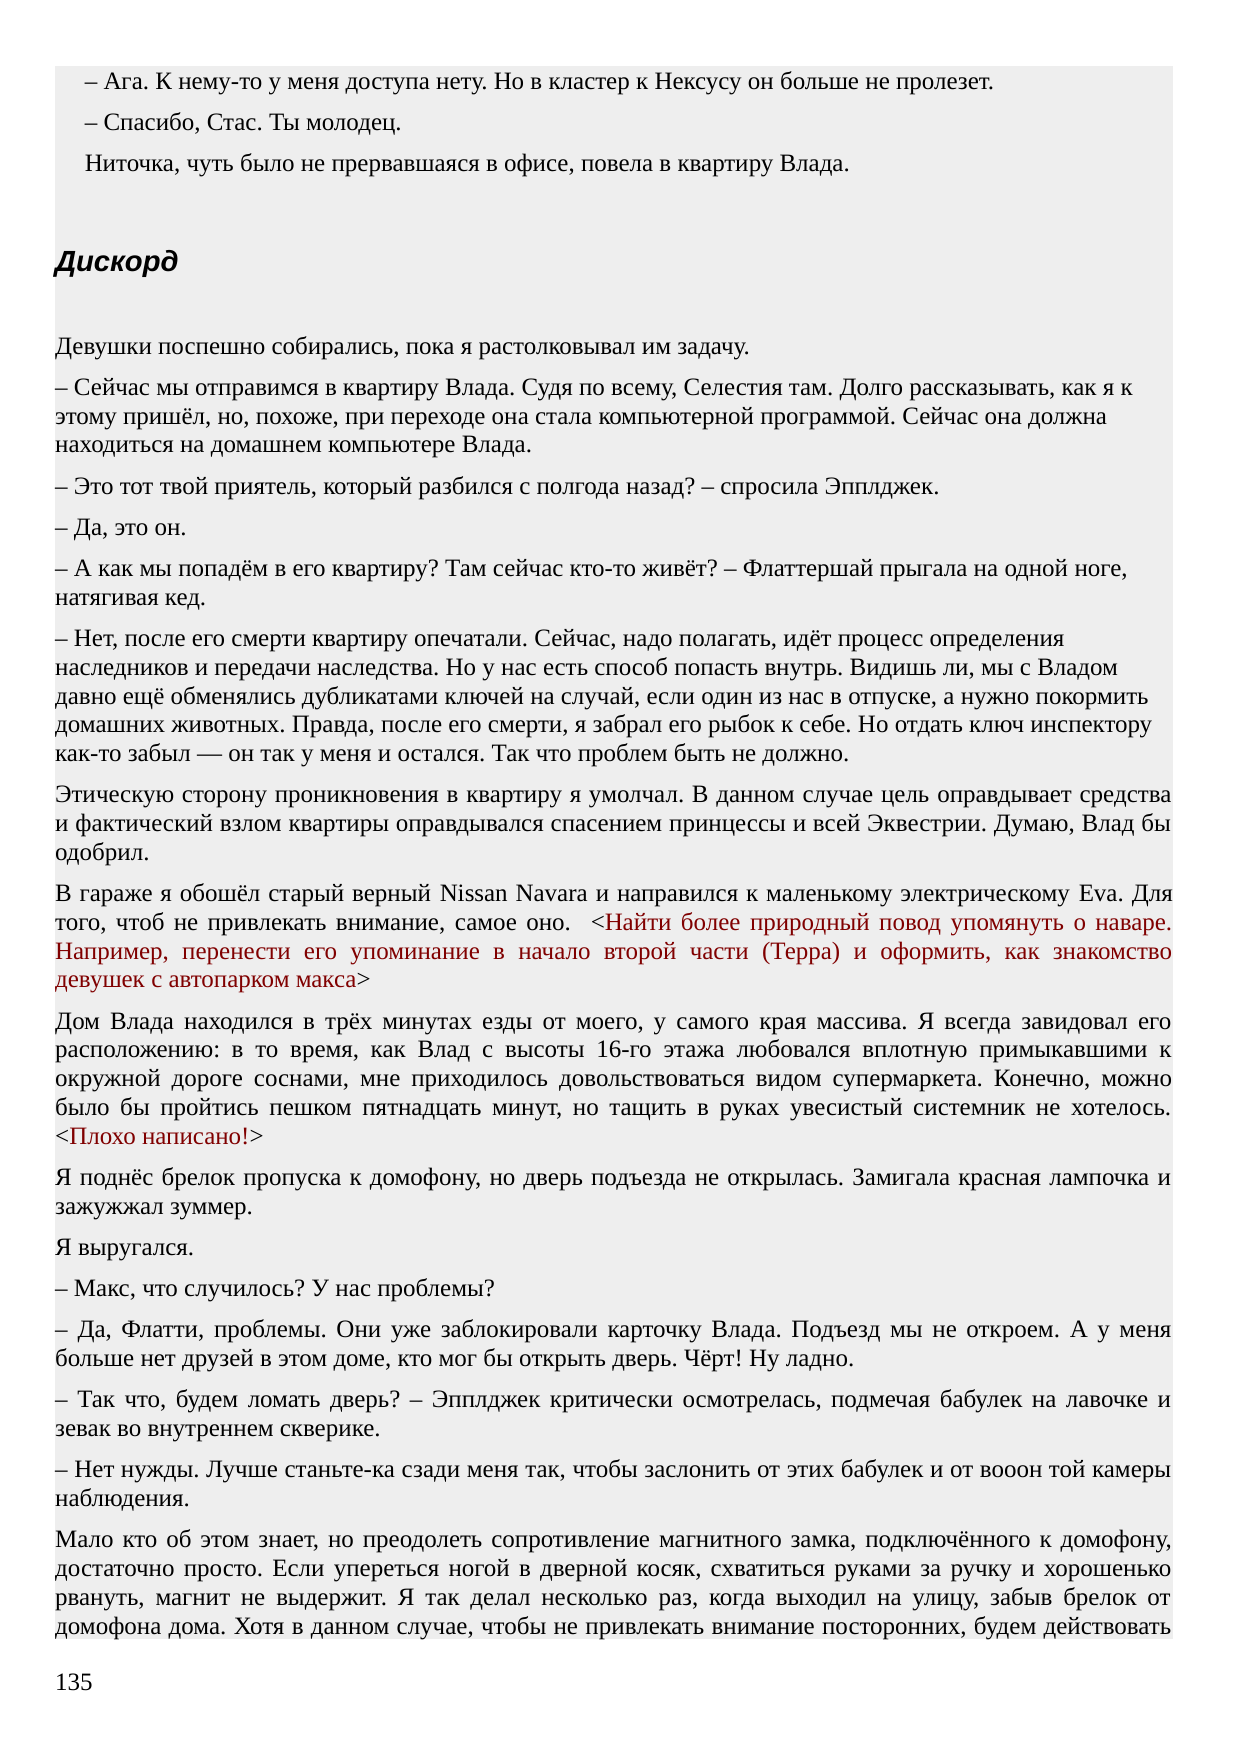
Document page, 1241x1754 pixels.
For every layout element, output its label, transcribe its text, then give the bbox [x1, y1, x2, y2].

text Этическую сторону проникновения в квартиру я умолчал. В данном случае цель оправдывает средства и фактический взлом квартиры оправдывался спасением принцессы и всей Эквестрии. Думаю, Влад бы одобрил. [55, 779, 1173, 866]
text – Да, это он. [55, 512, 1173, 541]
text – Сейчас мы отправимся в квартиру Влада. Судя по всему, Селестия там. Долго рассказывать, как я к этому пришёл, но, похоже, при переходе она стала компьютерной программой. Сейчас она должна находиться на домашнем компьютере Влада. [55, 372, 1173, 458]
text – Так что, будем ломать дверь? – Эпплджек критически осмотрелась, подмечая бабулек на лавочке и зевак во внутреннем скверике. [55, 1384, 1173, 1442]
text – Ага. К нему-то у меня доступа нету. Но в кластер к Нексусу он больше не пролезет. [55, 66, 1173, 95]
text Ниточка, чуть было не прервавшаяся в офисе, повела в квартиру Влада. [55, 148, 1173, 177]
text – А как мы попадём в его квартиру? Там сейчас кто-то живёт? – Флаттершай прыгала на одной ноге, натягивая кед. [55, 553, 1173, 611]
subtitle Дискорд [55, 243, 1173, 277]
text Я поднёс брелок пропуска к домофону, но дверь подъезда не открылась. Замигала красная лампочка и зажужжал зуммер. [55, 1162, 1173, 1219]
text – Спасибо, Стас. Ты молодец. [55, 107, 1173, 136]
text – Нет нужды. Лучше станьте-ка сзади меня так, чтобы заслонить от этих бабулек и от вооон той камеры наблюдения. [55, 1454, 1173, 1512]
text – Макс, что случилось? У нас проблемы? [55, 1273, 1173, 1302]
text – Да, Флатти, проблемы. Они уже заблокировали карточку Влада. Подъезд мы не откроем. А у меня больше нет друзей в этом доме, кто мог бы открыть дверь. Чёрт! Ну ладно. [55, 1314, 1173, 1372]
text – Нет, после его смерти квартиру опечатали. Сейчас, надо полагать, идёт процесс определения наследников и передачи наследства. Но у нас есть способ попасть внутрь. Видишь ли, мы с Владом давно ещё обменялись дубликатами ключей на случай, если один из нас в отпуске, а нужно покормить домашних животных. Правда, после его смерти, я забрал его рыбок к себе. Но отдать ключ инспектору как-то забыл — он так у меня и остался. Так что проблем быть не должно. [55, 623, 1173, 767]
list Мало кто об этом знает, но преодолеть сопротивление магнитного замка, подключённого к домофону, достаточно просто. Если упереться ногой в дверной косяк, схватиться руками за ручку и хорошенько рвануть, магнит не выдержит. Я так делал несколько раз, когда выходил на улицу, забыв брелок от домофона дома. Хотя в данном случае, чтобы не привлекать внимание посторонних, будем действовать [55, 1524, 1173, 1639]
text Девушки поспешно собирались, пока я растолковывал им задачу. [55, 331, 1173, 359]
text В гараже я обошёл старый верный Nissan Navara и направился к маленькому электрическому Eva. Для того, чтоб не привлекать внимание, самое оно. <Найти более природный повод упомянуть о наваре. Например, перенести его упоминание в начало второй части (Терра) и оформить, как знакомство девушек с автопарком макса> [55, 878, 1173, 993]
text Я выругался. [55, 1232, 1173, 1261]
text – Это тот твой приятель, который разбился с полгода назад? – спросила Эпплджек. [55, 471, 1173, 499]
text Дом Влада находился в трёх минутах езды от моего, у самого края массива. Я всегда завидовал его расположению: в то время, как Влад с высоты 16-го этажа любовался вплотную примыкавшими к окружной дороге соснами, мне приходилось довольствоваться видом супермаркета. Конечно, можно было бы пройтись пешком пятнадцать минут, но тащить в руках увесистый системник не хотелось. <Плохо написано!> [55, 1006, 1173, 1149]
